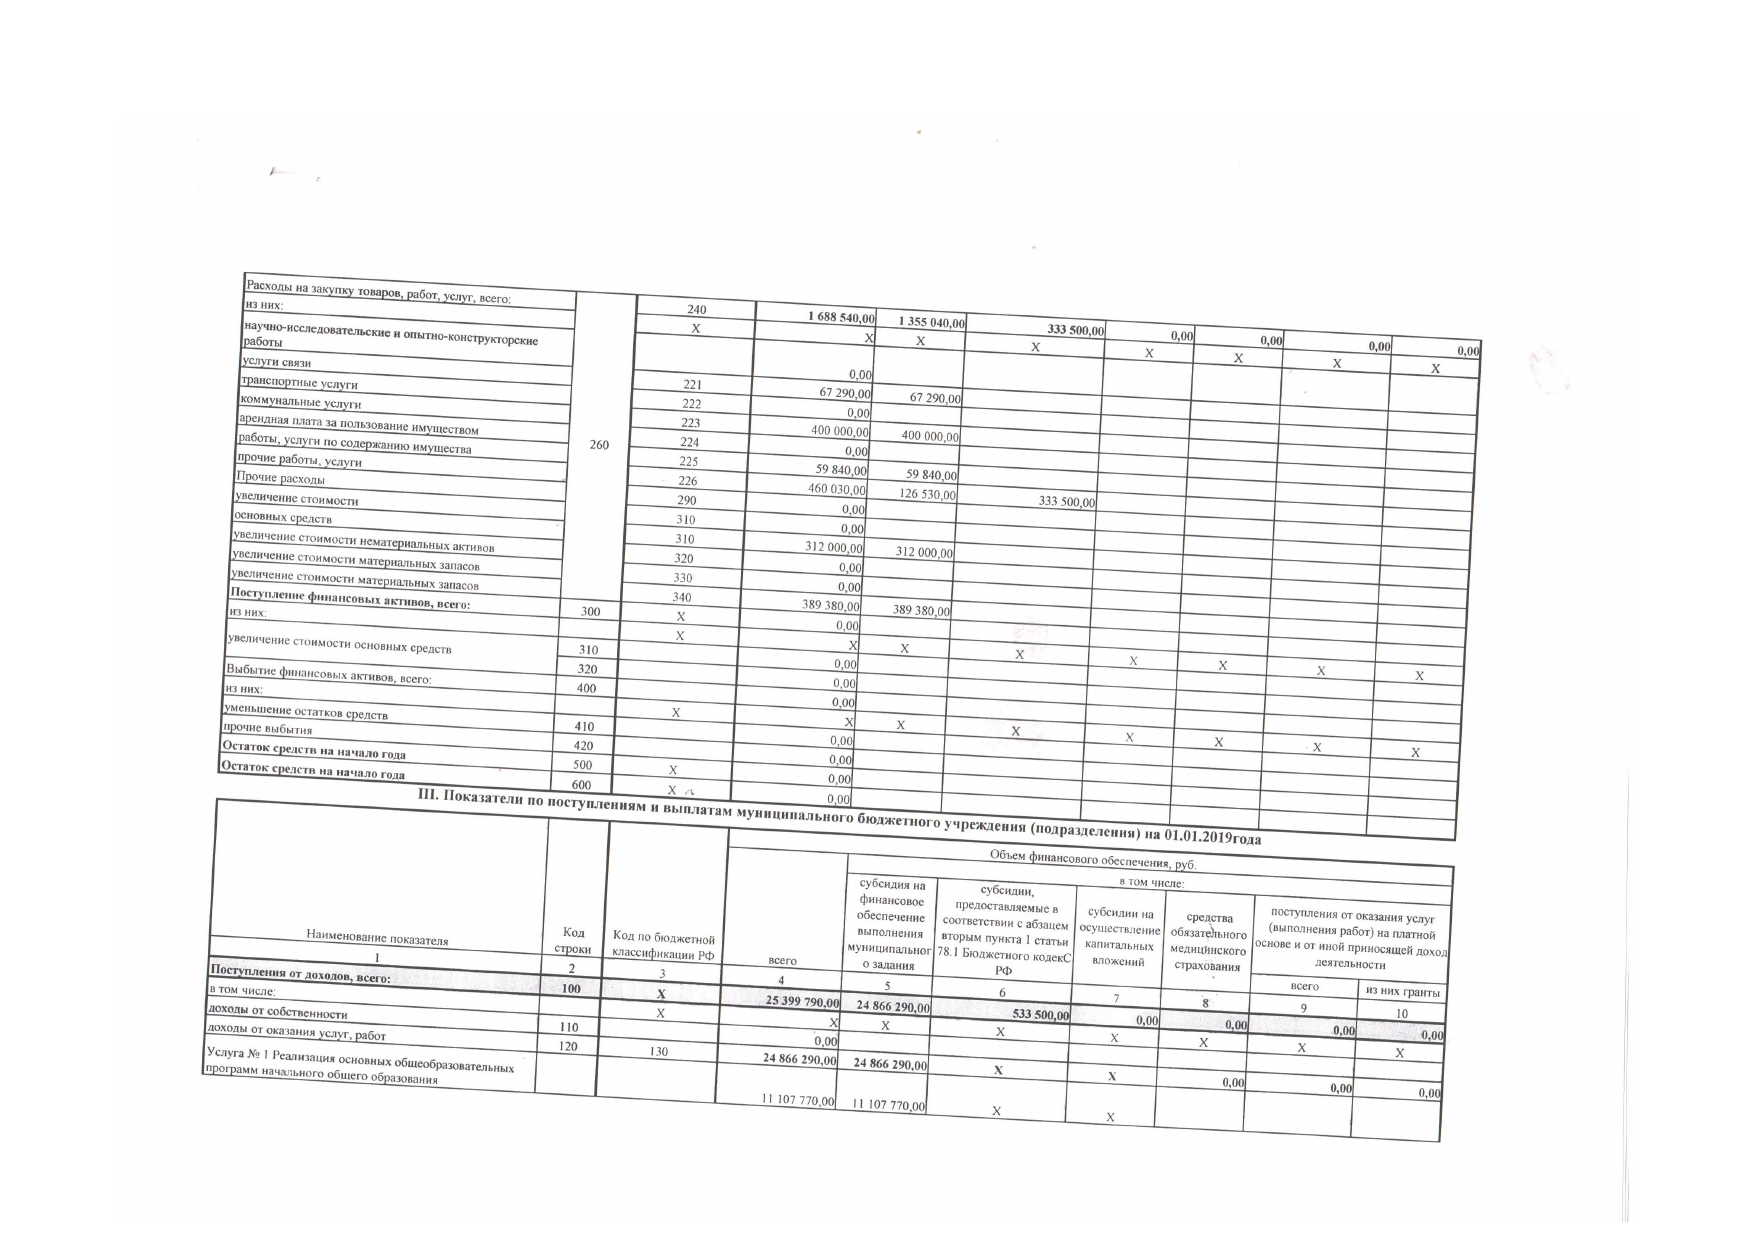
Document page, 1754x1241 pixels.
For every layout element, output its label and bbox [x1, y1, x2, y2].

picture [118, 118, 1636, 1222]
